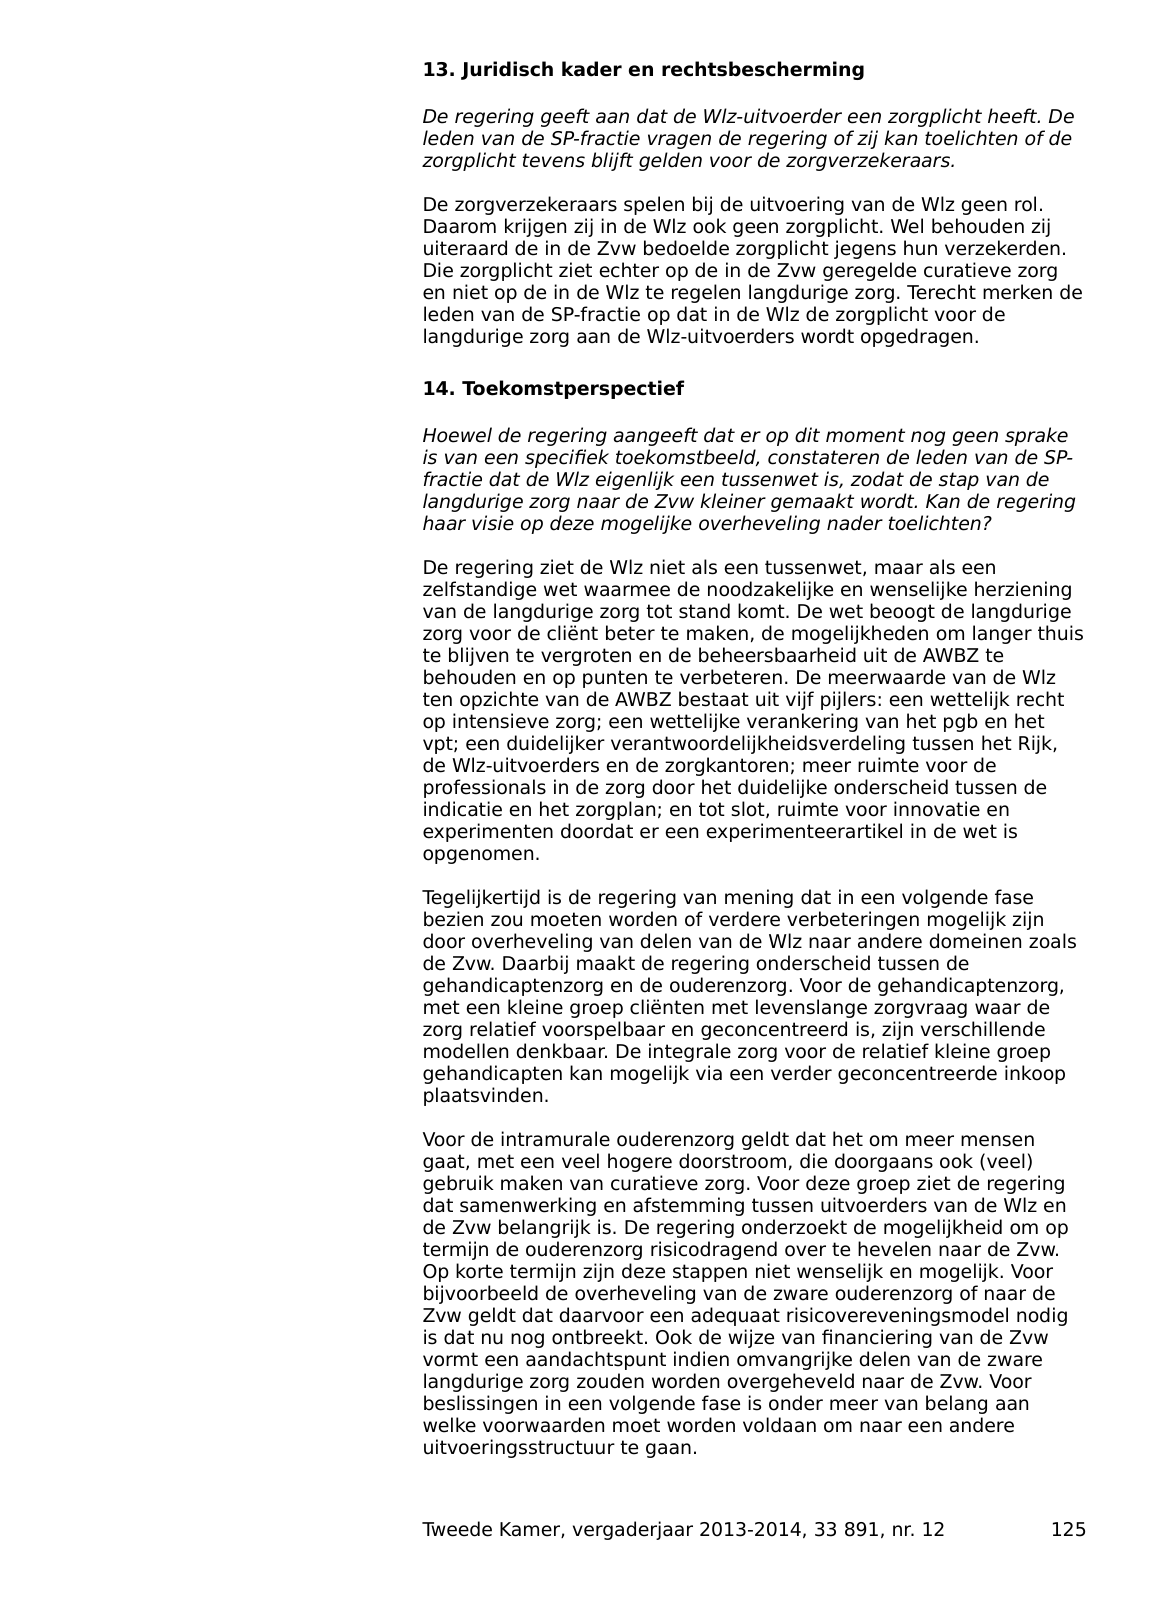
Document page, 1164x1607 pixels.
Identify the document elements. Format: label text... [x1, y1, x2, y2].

text Op korte termijn zijn deze stappen niet wenselijk en mogelijk. Voor bijvoorbeeld de overheveling van de zware ouderenzorg of naar de Zvw geldt dat daarvoor een adequaat risicovereveningsmodel nodig is dat nu nog ontbreekt. Ook de wijze van financiering van de Zvw vormt een aandachtspunt indien omvangrijke delen van de zware langdurige zorg zouden worden overgeheveld naar de Zvw. Voor beslissingen in een volgende fase is onder meer van belang aan welke voorwaarden moet worden voldaan om naar een andere uitvoeringsstructuur te gaan. [422, 1261, 1087, 1459]
text De zorgverzekeraars spelen bij de uitvoering van de Wlz geen rol. Daarom krijgen zij in de Wlz ook geen zorgplicht. Wel behouden zij uiteraard de in de Zvw bedoelde zorgplicht jegens hun verzekerden. Die zorgplicht ziet echter op de in de Zvw geregelde curatieve zorg en niet op de in de Wlz te regelen langdurige zorg. Terecht merken de leden van de SP-fractie op dat in de Wlz de zorgplicht voor de langdurige zorg aan de Wlz-uitvoerders wordt opgedragen. [422, 194, 1087, 348]
text Hoewel de regering aangeeft dat er op dit moment nog geen sprake is van een specifiek toekomstbeeld, constateren de leden van de SP-fractie dat de Wlz eigenlijk een tussenwet is, zodat de stap van de langdurige zorg naar de Zvw kleiner gemaakt wordt. Kan de regering haar visie op deze mogelijke overheveling nader toelichten? [422, 425, 1087, 535]
text De regering geeft aan dat de Wlz-uitvoerder een zorgplicht heeft. De leden van de SP-fractie vragen de regering of zij kan toelichten of de zorgplicht tevens blijft gelden voor de zorgverzekeraars. [422, 106, 1087, 172]
text Tegelijkertijd is de regering van mening dat in een volgende fase bezien zou moeten worden of verdere verbeteringen mogelijk zijn door overheveling van delen van de Wlz naar andere domeinen zoals de Zvw. Daarbij maakt de regering onderscheid tussen de gehandicaptenzorg en de ouderenzorg. Voor de gehandicaptenzorg, met een kleine groep cliënten met levenslange zorgvraag waar de zorg relatief voorspelbaar en geconcentreerd is, zijn verschillende modellen denkbaar. De integrale zorg voor de relatief kleine groep gehandicapten kan mogelijk via een verder geconcentreerde inkoop plaatsvinden. [422, 887, 1087, 1107]
subtitle 13. Juridisch kader en rechtsbescherming [422, 59, 1087, 81]
subtitle 14. Toekomstperspectief [422, 378, 1087, 400]
text De regering ziet de Wlz niet als een tussenwet, maar als een zelfstandige wet waarmee de noodzakelijke en wenselijke herziening van de langdurige zorg tot stand komt. De wet beoogt de langdurige zorg voor de cliënt beter te maken, de mogelijkheden om langer thuis te blijven te vergroten en de beheersbaarheid uit de AWBZ te behouden en op punten te verbeteren. De meerwaarde van de Wlz ten opzichte van de AWBZ bestaat uit vijf pijlers: een wettelijk recht op intensieve zorg; een wettelijke verankering van het pgb en het vpt; een duidelijker verantwoordelijkheidsverdeling tussen het Rijk, de Wlz-uitvoerders en de zorgkantoren; meer ruimte voor de professionals in de zorg door het duidelijke onderscheid tussen de indicatie en het zorgplan; en tot slot, ruimte voor innovatie en experimenten doordat er een experimenteerartikel in de wet is opgenomen. [422, 557, 1087, 865]
text Voor de intramurale ouderenzorg geldt dat het om meer mensen gaat, met een veel hogere doorstroom, die doorgaans ook (veel) gebruik maken van curatieve zorg. Voor deze groep ziet de regering dat samenwerking en afstemming tussen uitvoerders van de Wlz en de Zvw belangrijk is. De regering onderzoekt de mogelijkheid om op termijn de ouderenzorg risicodragend over te hevelen naar de Zvw. [422, 1129, 1087, 1261]
